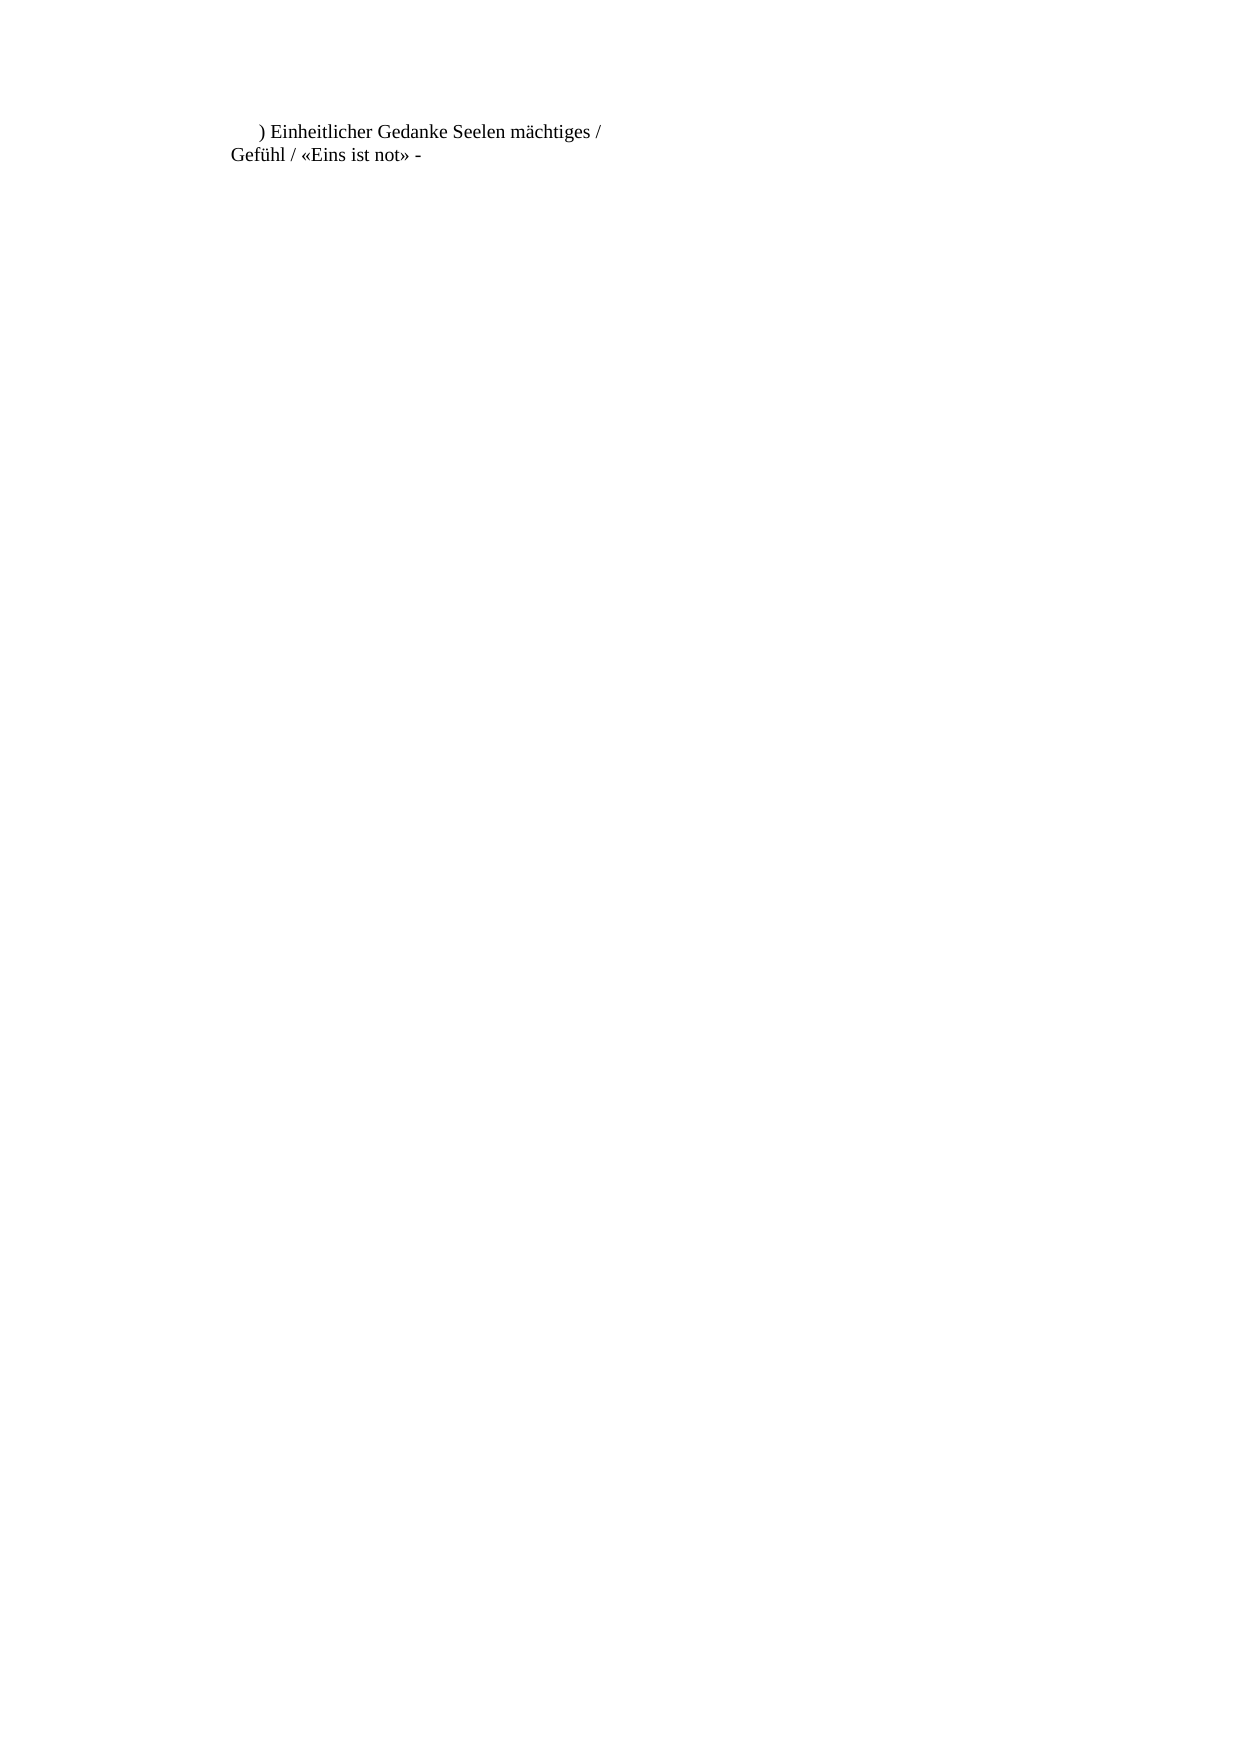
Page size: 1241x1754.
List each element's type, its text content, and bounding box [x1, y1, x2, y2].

text ) Einheitlicher Gedanke Seelen mächtiges / Gefühl / «Eins ist not» - [231, 121, 609, 166]
